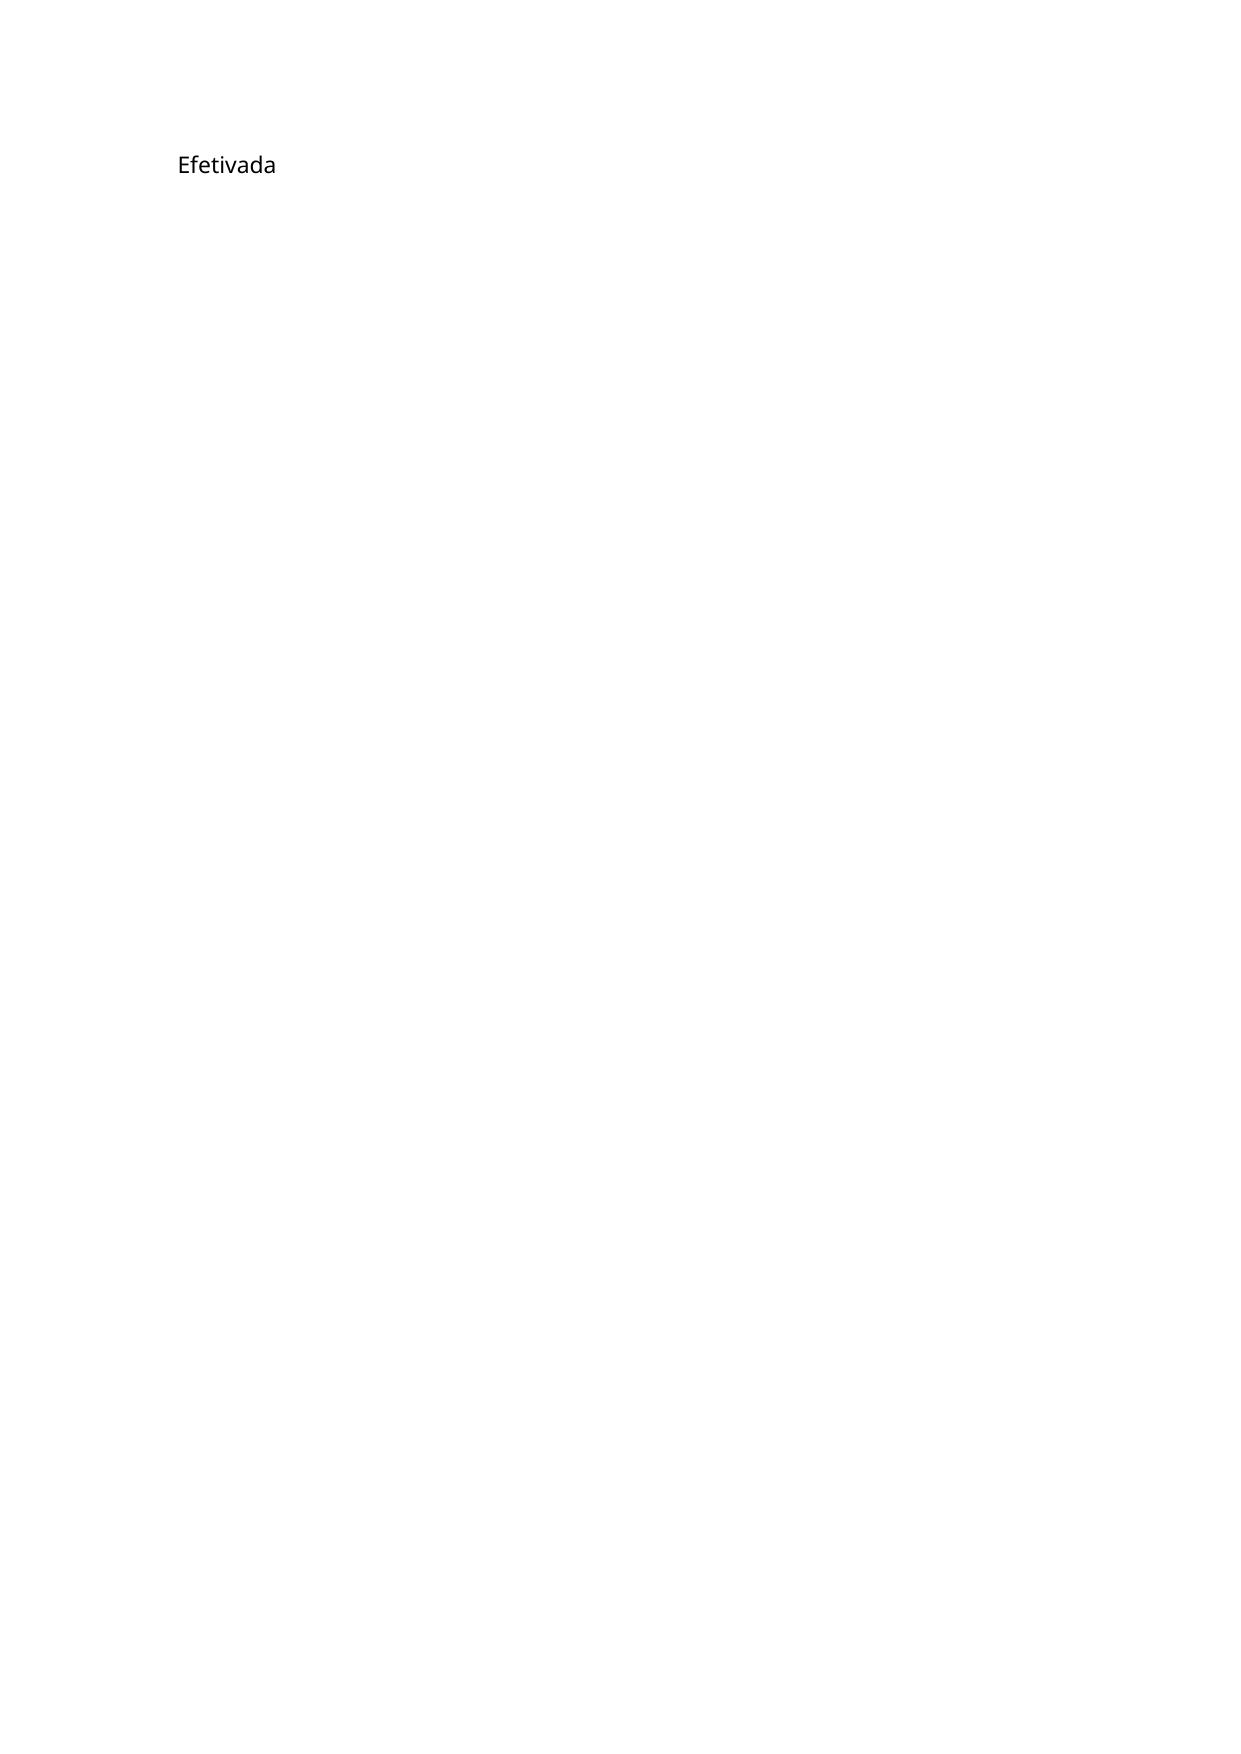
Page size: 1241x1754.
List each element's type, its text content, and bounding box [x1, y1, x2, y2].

text Efetivada [177, 149, 1063, 181]
